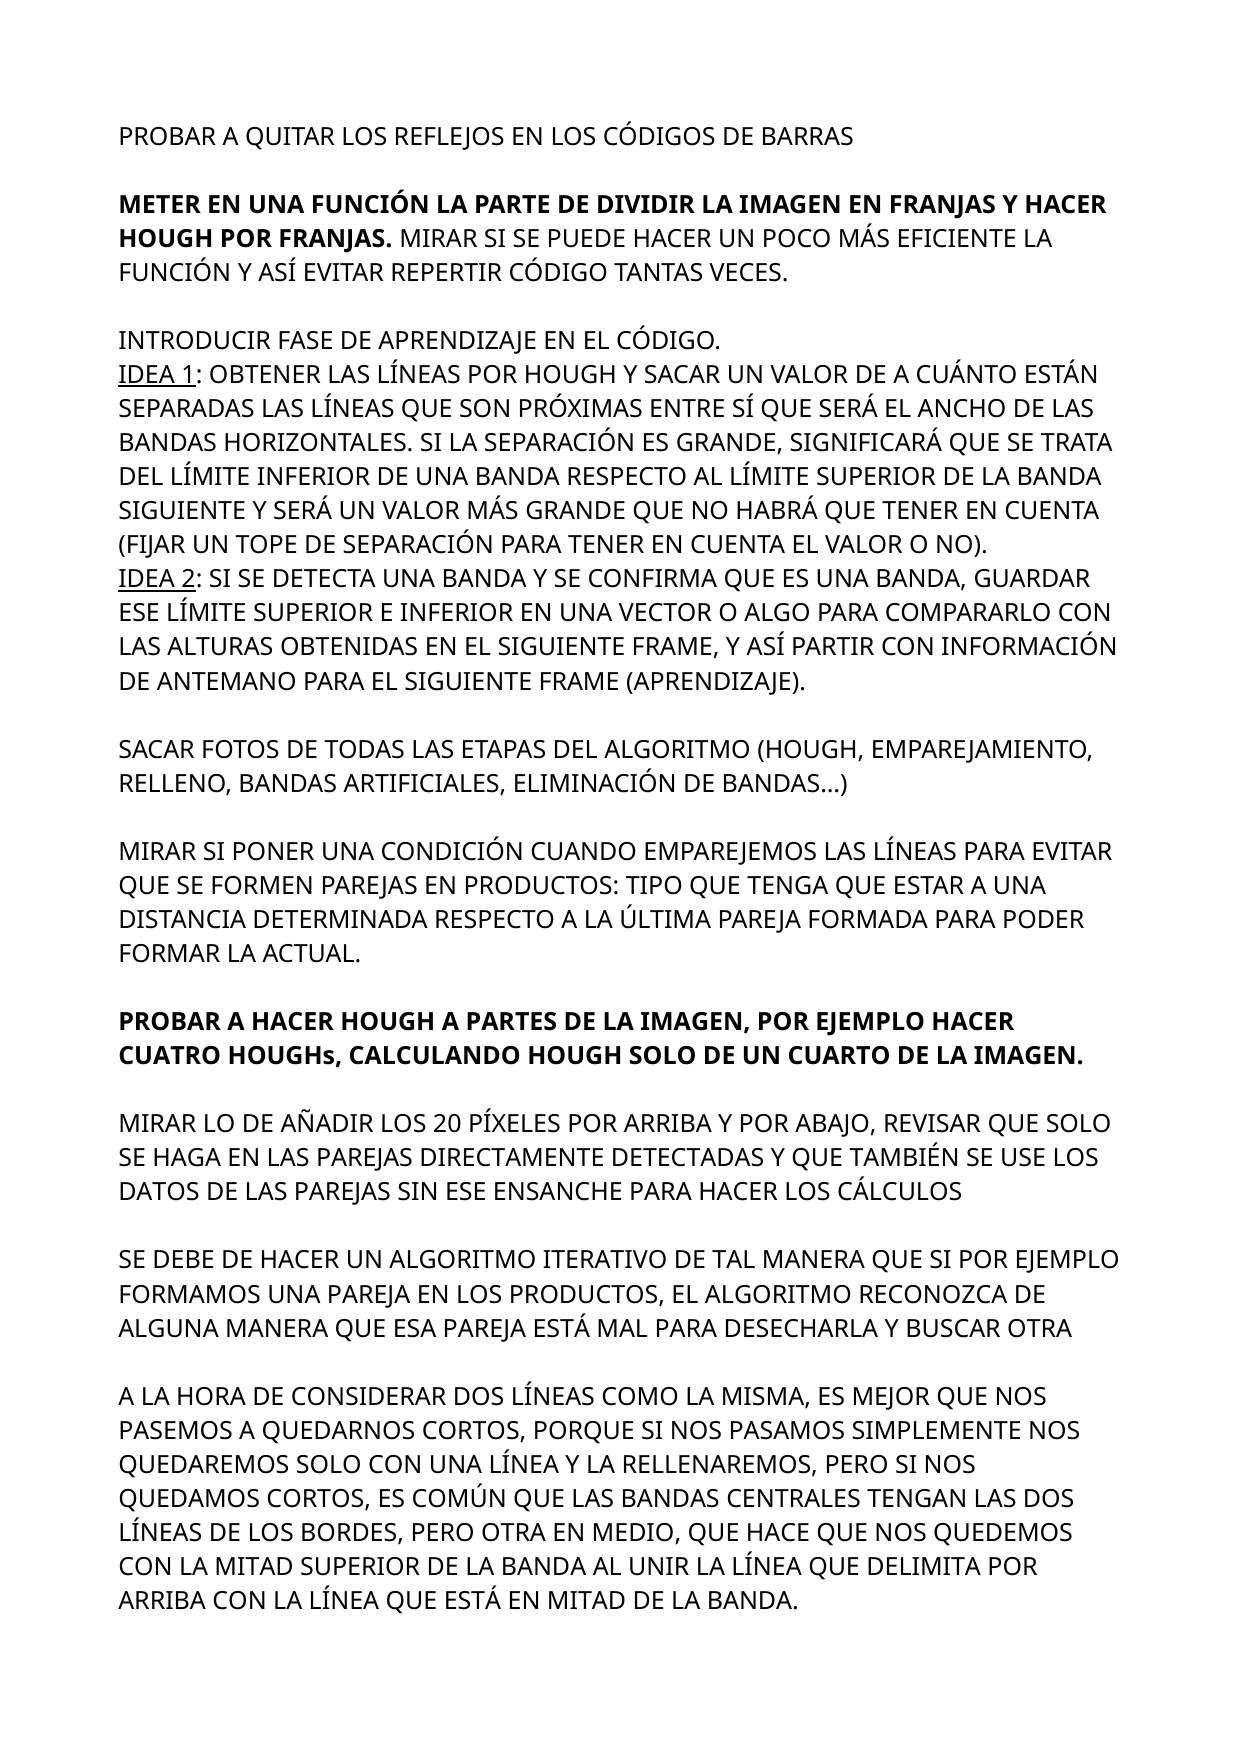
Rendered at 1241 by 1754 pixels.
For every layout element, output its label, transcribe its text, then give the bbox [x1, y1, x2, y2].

text A LA HORA DE CONSIDERAR DOS LÍNEAS COMO LA MISMA, ES MEJOR QUE NOS PASEMOS A QUEDARNOS CORTOS, PORQUE SI NOS PASAMOS SIMPLEMENTE NOS QUEDAREMOS SOLO CON UNA LÍNEA Y LA RELLENAREMOS, PERO SI NOS QUEDAMOS CORTOS, ES COMÚN QUE LAS BANDAS CENTRALES TENGAN LAS DOS LÍNEAS DE LOS BORDES, PERO OTRA EN MEDIO, QUE HACE QUE NOS QUEDEMOS CON LA MITAD SUPERIOR DE LA BANDA AL UNIR LA LÍNEA QUE DELIMITA POR ARRIBA CON LA LÍNEA QUE ESTÁ EN MITAD DE LA BANDA. [118, 1378, 1122, 1617]
text PROBAR A QUITAR LOS REFLEJOS EN LOS CÓDIGOS DE BARRAS [118, 118, 1122, 152]
text MIRAR LO DE AÑADIR LOS 20 PÍXELES POR ARRIBA Y POR ABAJO, REVISAR QUE SOLO SE HAGA EN LAS PAREJAS DIRECTAMENTE DETECTADAS Y QUE TAMBIÉN SE USE LOS DATOS DE LAS PAREJAS SIN ESE ENSANCHE PARA HACER LOS CÁLCULOS [118, 1106, 1122, 1208]
text SE DEBE DE HACER UN ALGORITMO ITERATIVO DE TAL MANERA QUE SI POR EJEMPLO FORMAMOS UNA PAREJA EN LOS PRODUCTOS, EL ALGORITMO RECONOZCA DE ALGUNA MANERA QUE ESA PAREJA ESTÁ MAL PARA DESECHARLA Y BUSCAR OTRA [118, 1242, 1122, 1344]
text MIRAR SI PONER UNA CONDICIÓN CUANDO EMPAREJEMOS LAS LÍNEAS PARA EVITAR QUE SE FORMEN PAREJAS EN PRODUCTOS: TIPO QUE TENGA QUE ESTAR A UNA DISTANCIA DETERMINADA RESPECTO A LA ÚLTIMA PAREJA FORMADA PARA PODER FORMAR LA ACTUAL. [118, 833, 1122, 970]
text IDEA 1: OBTENER LAS LÍNEAS POR HOUGH Y SACAR UN VALOR DE A CUÁNTO ESTÁN SEPARADAS LAS LÍNEAS QUE SON PRÓXIMAS ENTRE SÍ QUE SERÁ EL ANCHO DE LAS BANDAS HORIZONTALES. SI LA SEPARACIÓN ES GRANDE, SIGNIFICARÁ QUE SE TRATA DEL LÍMITE INFERIOR DE UNA BANDA RESPECTO AL LÍMITE SUPERIOR DE LA BANDA SIGUIENTE Y SERÁ UN VALOR MÁS GRANDE QUE NO HABRÁ QUE TENER EN CUENTA (FIJAR UN TOPE DE SEPARACIÓN PARA TENER EN CUENTA EL VALOR O NO). [118, 357, 1122, 561]
text INTRODUCIR FASE DE APRENDIZAJE EN EL CÓDIGO. [118, 322, 1122, 357]
text METER EN UNA FUNCIÓN LA PARTE DE DIVIDIR LA IMAGEN EN FRANJAS Y HACER HOUGH POR FRANJAS. MIRAR SI SE PUEDE HACER UN POCO MÁS EFICIENTE LA FUNCIÓN Y ASÍ EVITAR REPERTIR CÓDIGO TANTAS VECES. [118, 186, 1122, 288]
text SACAR FOTOS DE TODAS LAS ETAPAS DEL ALGORITMO (HOUGH, EMPAREJAMIENTO, RELLENO, BANDAS ARTIFICIALES, ELIMINACIÓN DE BANDAS…) [118, 731, 1122, 799]
text IDEA 2: SI SE DETECTA UNA BANDA Y SE CONFIRMA QUE ES UNA BANDA, GUARDAR ESE LÍMITE SUPERIOR E INFERIOR EN UNA VECTOR O ALGO PARA COMPARARLO CON LAS ALTURAS OBTENIDAS EN EL SIGUIENTE FRAME, Y ASÍ PARTIR CON INFORMACIÓN DE ANTEMANO PARA EL SIGUIENTE FRAME (APRENDIZAJE). [118, 561, 1122, 697]
text PROBAR A HACER HOUGH A PARTES DE LA IMAGEN, POR EJEMPLO HACER CUATRO HOUGHs, CALCULANDO HOUGH SOLO DE UN CUARTO DE LA IMAGEN. [118, 1004, 1122, 1072]
